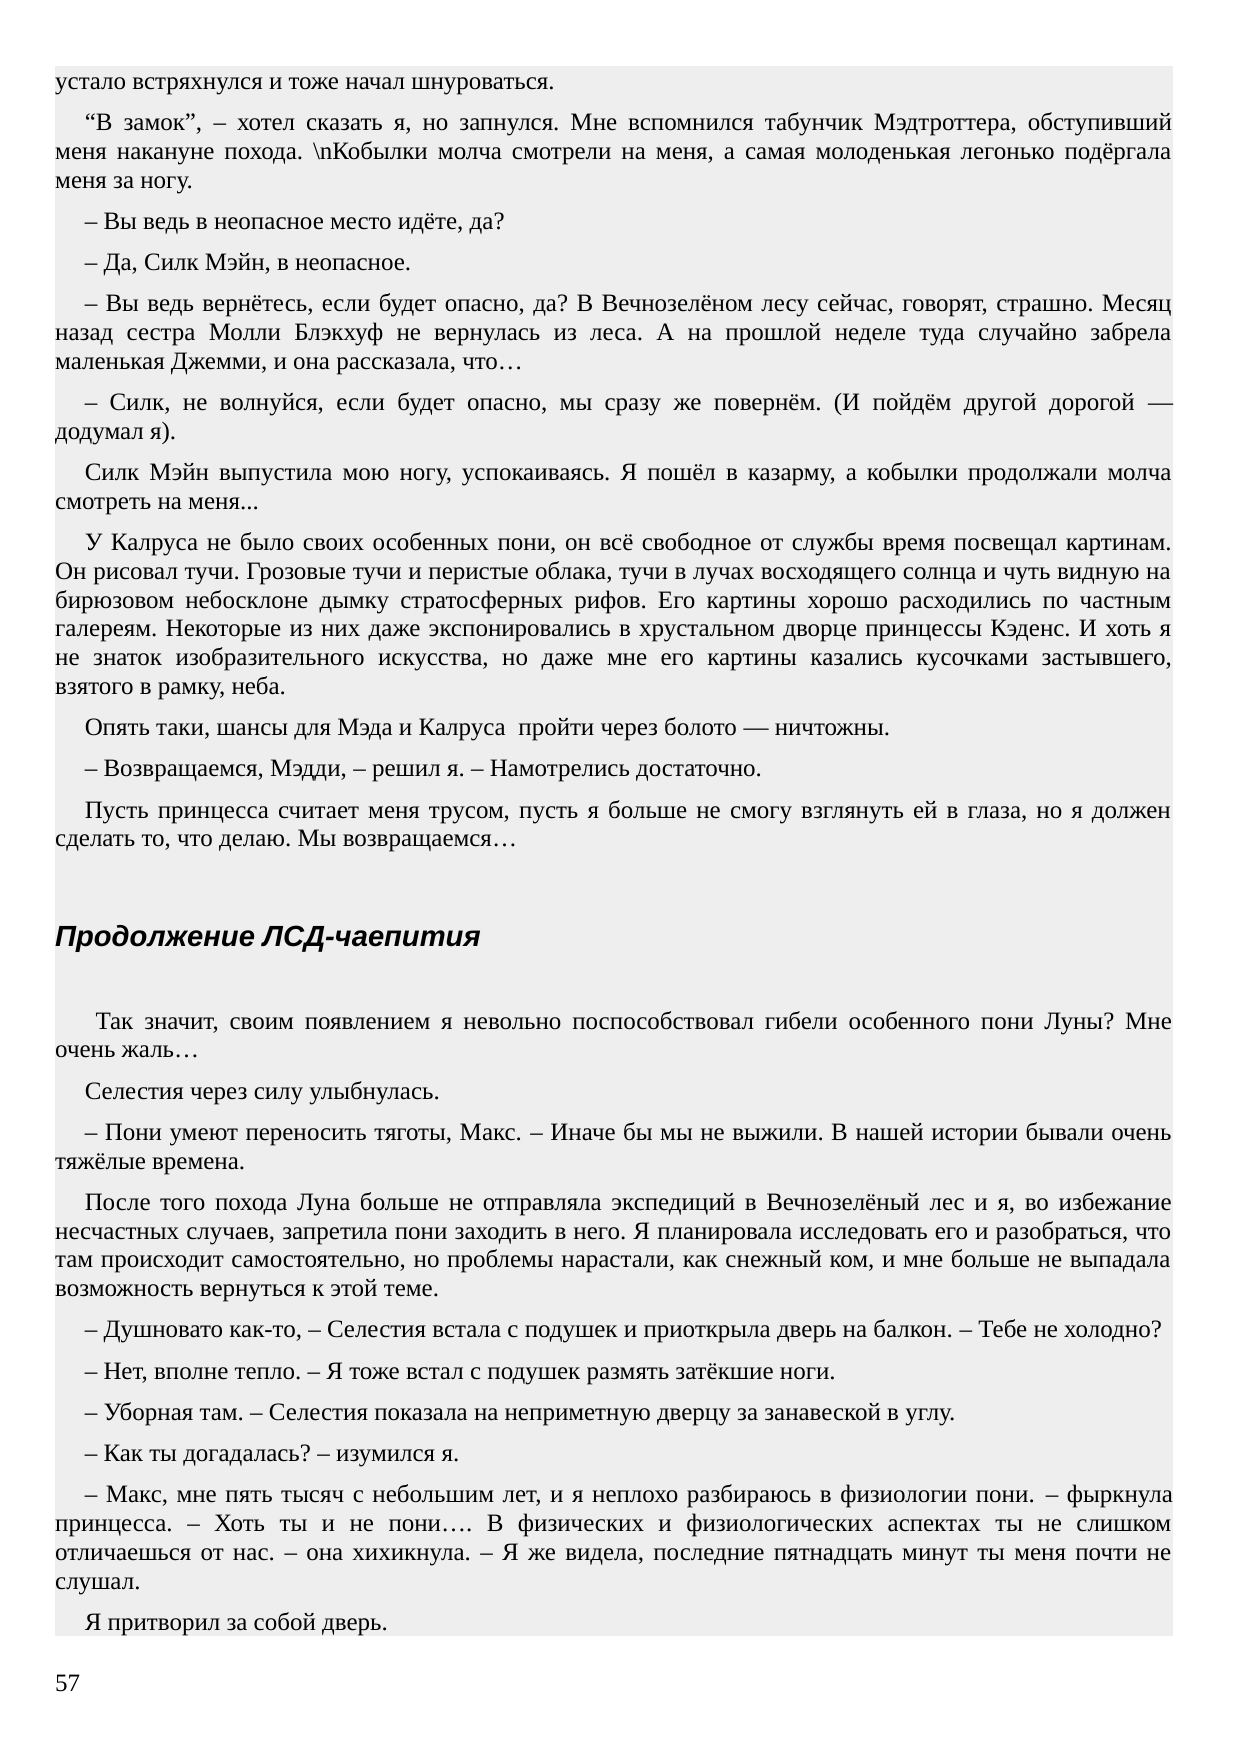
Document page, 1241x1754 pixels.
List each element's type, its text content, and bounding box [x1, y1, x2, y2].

text Пусть принцесса считает меня трусом, пусть я больше не смогу взглянуть ей в глаза, но я должен сделать то, что делаю. Мы возвращаемся… [55, 795, 1173, 852]
text После того похода Луна больше не отправляла экспедиций в Вечнозелёный лес и я, во избежание несчастных случаев, запретила пони заходить в него. Я планировала исследовать его и разобраться, что там происходит самостоятельно, но проблемы нарастали, как снежный ком, и мне больше не выпадала возможность вернуться к этой теме. [55, 1187, 1173, 1302]
text У Калруса не было своих особенных пони, он всё свободное от службы время посвещал картинам. Он рисовал тучи. Грозовые тучи и перистые облака, тучи в лучах восходящего солнца и чуть видную на бирюзовом небосклоне дымку стратосферных рифов. Его картины хорошо расходились по частным галереям. Некоторые из них даже экспонировались в хрустальном дворце принцессы Кэденс. И хоть я не знаток изобразительного искусства, но даже мне его картины казались кусочками застывшего, взятого в рамку, неба. [55, 527, 1173, 700]
text – Макс, мне пять тысяч с небольшим лет, и я неплохо разбираюсь в физиологии пони. – фыркнула принцесса. – Хоть ты и не пони…. В физических и физиологических аспектах ты не слишком отличаешься от нас. – она хихикнула. – Я же видела, последние пятнадцать минут ты меня почти не слушал. [55, 1479, 1173, 1594]
text устало встряхнулся и тоже начал шнуроваться. [55, 66, 1173, 95]
text – Как ты догадалась? – изумился я. [55, 1438, 1173, 1467]
text – Уборная там. – Селестия показала на неприметную дверцу за занавеской в углу. [55, 1397, 1173, 1426]
text – Да, Силк Мэйн, в неопасное. [55, 247, 1173, 276]
text “В замок”, – хотел сказать я, но запнулся. Мне вспомнился табунчик Мэдтроттера, обступивший меня накануне похода. \nКобылки молча смотрели на меня, а самая молоденькая легонько подёргала меня за ногу. [55, 107, 1173, 193]
text Опять таки, шансы для Мэда и Калруса пройти через болото — ничтожны. [55, 712, 1173, 741]
subtitle Продолжение ЛСД-чаепития [55, 918, 1173, 952]
text – Душновато как-то, – Селестия встала с подушек и приоткрыла дверь на балкон. – Тебе не холодно? [55, 1314, 1173, 1343]
text Так значит, своим появлением я невольно поспособствовал гибели особенного пони Луны? Мне очень жаль… [55, 1006, 1173, 1063]
text – Нет, вполне тепло. – Я тоже встал с подушек размять затёкшие ноги. [55, 1356, 1173, 1384]
text Я притворил за собой дверь. [55, 1607, 1173, 1636]
text – Возвращаемся, Мэдди, – решил я. – Намотрелись достаточно. [55, 753, 1173, 782]
text – Вы ведь вернётесь, если будет опасно, да? В Вечнозелёном лесу сейчас, говорят, страшно. Месяц назад сестра Молли Блэкхуф не вернулась из леса. А на прошлой неделе туда случайно забрела маленькая Джемми, и она рассказала, что… [55, 288, 1173, 375]
text Селестия через силу улыбнулась. [55, 1076, 1173, 1104]
text – Пони умеют переносить тяготы, Макс. – Иначе бы мы не выжили. В нашей истории бывали очень тяжёлые времена. [55, 1117, 1173, 1174]
text Силк Мэйн выпустила мою ногу, успокаиваясь. Я пошёл в казарму, а кобылки продолжали молча смотреть на меня... [55, 457, 1173, 515]
text – Силк, не волнуйся, если будет опасно, мы сразу же повернём. (И пойдём другой дорогой — додумал я). [55, 387, 1173, 445]
text – Вы ведь в неопасное место идёте, да? [55, 206, 1173, 235]
